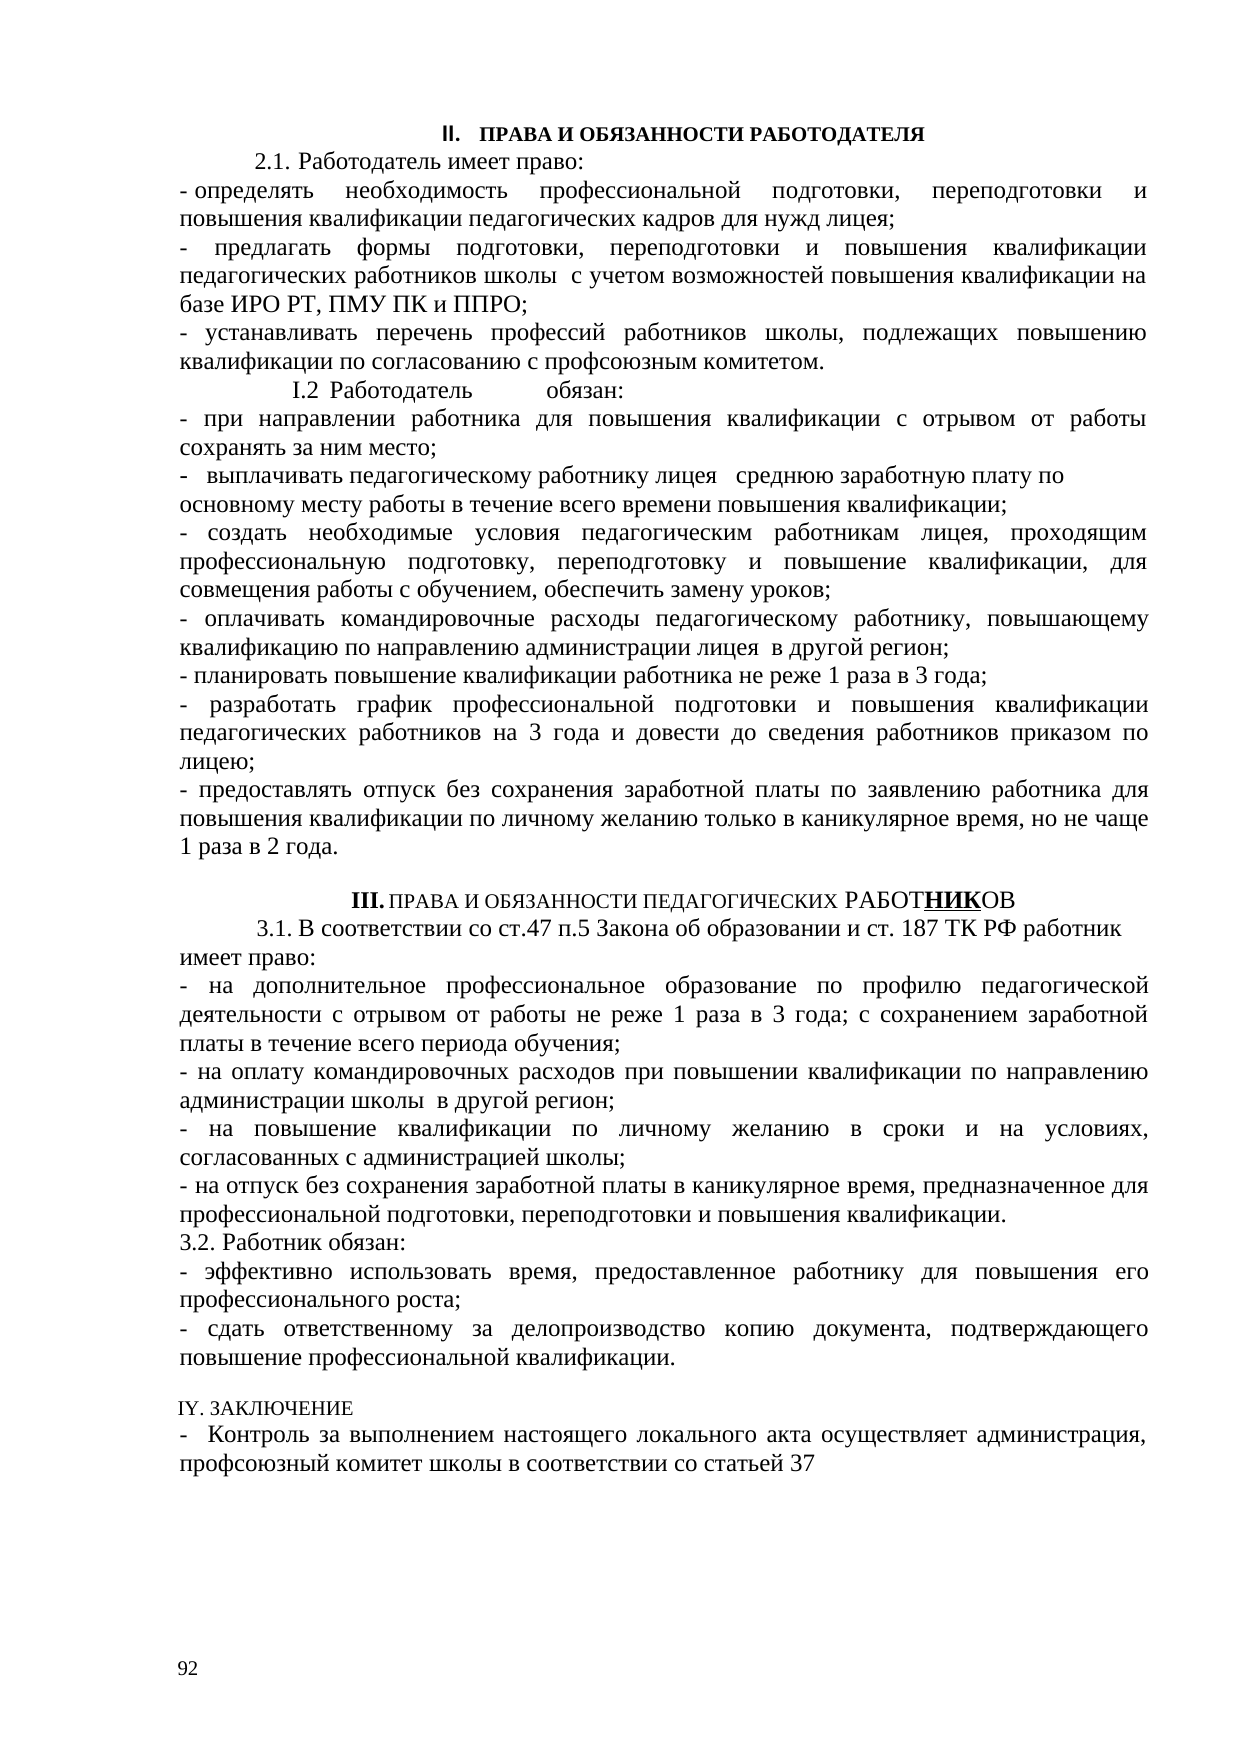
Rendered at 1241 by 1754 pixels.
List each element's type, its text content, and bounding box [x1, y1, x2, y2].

list Работодатель имеет право: [179, 147, 1152, 175]
list планировать повышение квалификации работника не реже 1 раза в 3 года; [179, 661, 1152, 689]
list предлагать формы подготовки, переподготовки и повышения квалификации педагогических работников школы с учетом возможностей повышения квалификации на базе ИРО РТ, ПМУ ПК и ППРО; [179, 232, 1147, 318]
subtitle ПРАВА И ОБЯЗАННОСТИ ПЕДАГОГИЧЕСКИХ РАБОТНИКОВ [215, 885, 1152, 914]
list на дополнительное профессиональное образование по профилю педагогической деятельности с отрывом от работы не реже 1 раза в 3 года; с сохранением заработной платы в течение всего периода обучения; [179, 971, 1149, 1057]
list предоставлять отпуск без сохранения заработной платы по заявлению работника для повышения квалификации по личному желанию только в каникулярное время, но не чаще 1 раза в 2 года. [179, 775, 1149, 860]
list устанавливать перечень профессий работников школы, подлежащих повышению квалификации по согласованию с профсоюзным комитетом. [179, 318, 1147, 375]
list сдать ответственному за делопроизводство копию документа, подтверждающего повышение профессиональной квалификации. [179, 1313, 1149, 1371]
list оплачивать командировочные расходы педагогическому работнику, повышающему квалификацию по направлению администрации лицея в другой регион; [179, 603, 1149, 661]
list Работодатель обязан: [292, 375, 1152, 404]
list определять необходимость профессиональной подготовки, переподготовки и повышения квалификации педагогических кадров для нужд лицея; [179, 175, 1147, 232]
list на повышение квалификации по личному желанию в сроки и на условиях, согласованных с администрацией школы; [179, 1114, 1149, 1171]
list при направлении работника для повышения квалификации с отрывом от работы сохранять за ним место; [179, 404, 1147, 461]
list В соответствии со ст.47 п.5 Закона об образовании и ст. 187 ТК РФ работник имеет право: [179, 914, 1149, 971]
list Контроль за выполнением настоящего локального акта осуществляет администрация, профсоюзный комитет школы в соответствии со статьей 37 [179, 1420, 1147, 1477]
list Работник обязан: [179, 1228, 1152, 1256]
list эффективно использовать время, предоставленное работнику для повышения его профессионального роста; [179, 1256, 1149, 1313]
list на отпуск без сохранения заработной платы в каникулярное время, предназначенное для профессиональной подготовки, переподготовки и повышения квалификации. [179, 1171, 1149, 1228]
text - выплачивать педагогическому работнику лицея среднюю заработную плату по основному месту работы в течение всего времени повышения квалификации; [179, 461, 1147, 518]
list создать необходимые условия педагогическим работникам лицея, проходящим профессиональную подготовку, переподготовку и повышение квалификации, для совмещения работы с обучением, обеспечить замену уроков; [179, 518, 1147, 603]
list разработать график профессиональной подготовки и повышения квалификации педагогических работников на 3 года и довести до сведения работников приказом по лицею; [179, 689, 1149, 775]
text IY. ЗАКЛЮЧЕНИЕ [177, 1396, 1152, 1420]
list на оплату командировочных расходов при повышении квалификации по направлению администрации школы в другой регион; [179, 1057, 1149, 1114]
list ПРАВА И ОБЯЗАННОСТИ РАБОТОДАТЕЛЯ [215, 118, 1152, 147]
